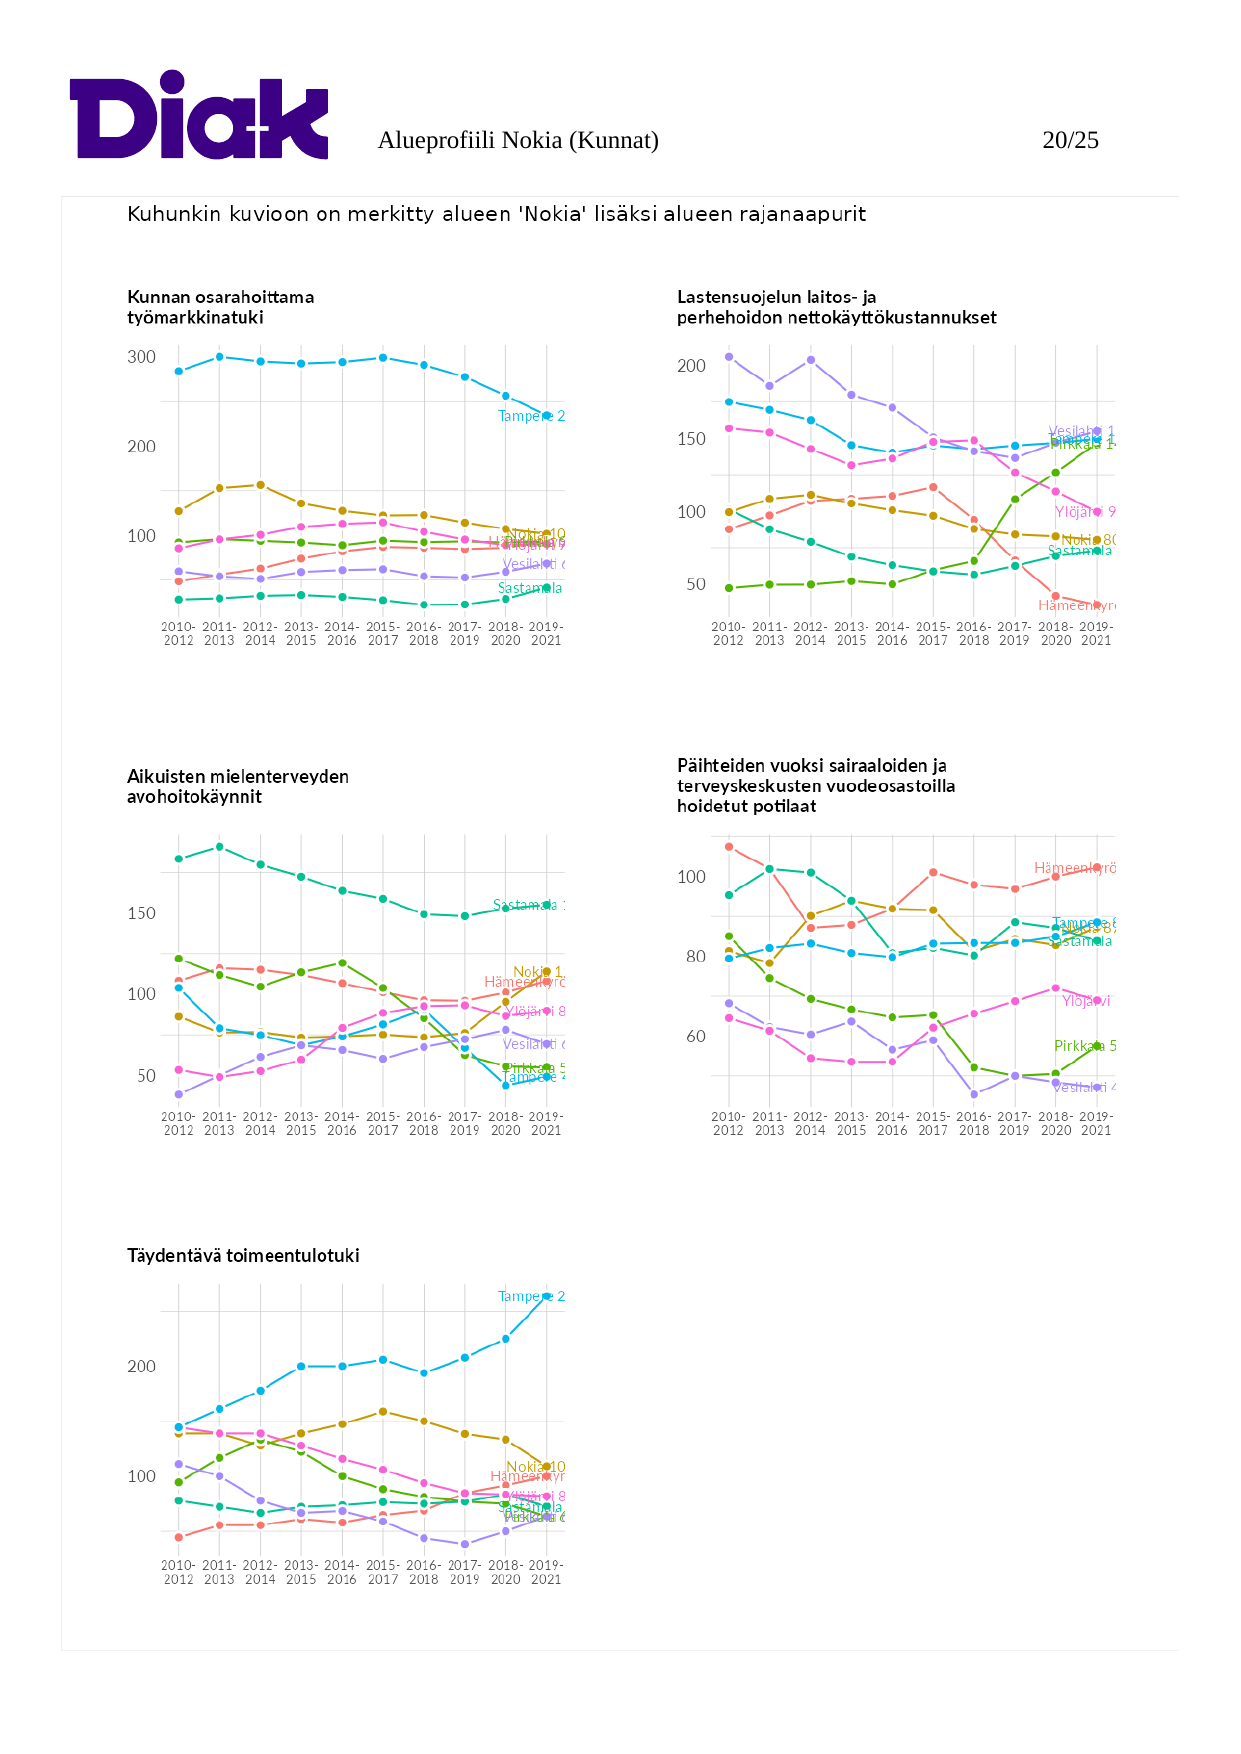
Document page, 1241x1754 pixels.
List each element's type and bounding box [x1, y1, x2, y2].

picture [61, 196, 1179, 1651]
